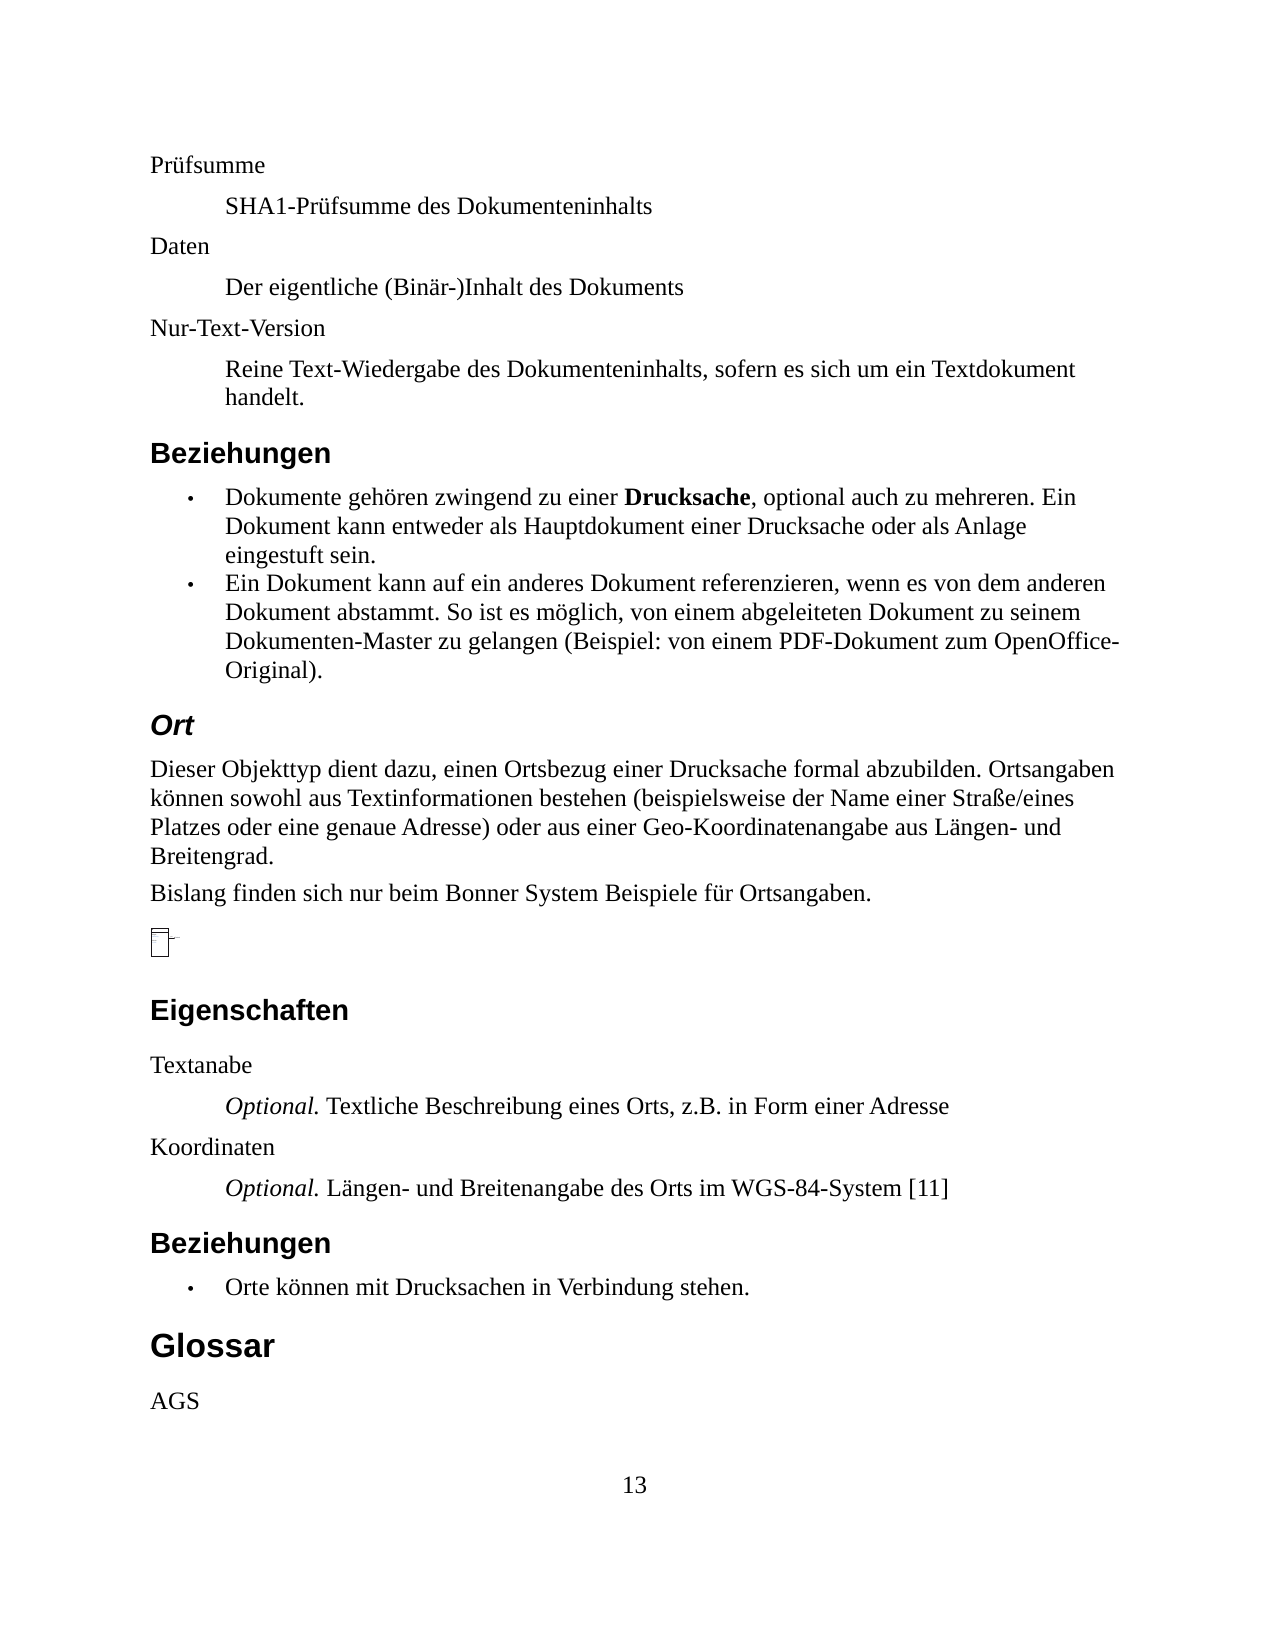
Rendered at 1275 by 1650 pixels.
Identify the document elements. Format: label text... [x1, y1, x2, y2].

text Bislang finden sich nur beim Bonner System Beispiele für Ortsangaben. [150, 878, 1125, 907]
list Ein Dokument kann auf ein anderes Dokument referenzieren, wenn es von dem anderen Dokument abstammt. So ist es möglich, von einem abgeleiteten Dokument zu seinem Dokumenten-Master zu gelangen (Beispiel: von einem PDF-Dokument zum OpenOffice-Original). [187, 568, 1125, 683]
text Koordinaten [150, 1132, 1125, 1161]
text Daten [150, 231, 1125, 260]
text AGS [150, 1386, 1125, 1415]
subtitle Glossar [150, 1326, 1125, 1365]
list Orte können mit Drucksachen in Verbindung stehen. [187, 1272, 1125, 1301]
subtitle Ort [150, 708, 1125, 742]
text Textanabe [150, 1051, 1125, 1079]
text Nur-Text-Version [150, 313, 1125, 342]
text Der eigentliche (Binär-)Inhalt des Dokuments [225, 272, 1125, 301]
subtitle Beziehungen [150, 1226, 1125, 1260]
text SHA1-Prüfsumme des Dokumenteninhalts [225, 191, 1125, 219]
text Optional. Längen- und Breitenangabe des Orts im WGS-84-System [11] [225, 1173, 1125, 1201]
text Optional. Textliche Beschreibung eines Orts, z.B. in Form einer Adresse [225, 1091, 1125, 1120]
subtitle Beziehungen [150, 436, 1125, 470]
text Reine Text-Wiedergabe des Dokumenteninhalts, sofern es sich um ein Textdokument handelt. [225, 354, 1125, 411]
subtitle Eigenschaften [150, 992, 1125, 1026]
text Dieser Objekttyp dient dazu, einen Ortsbezug einer Drucksache formal abzubilden. Ortsangaben können sowohl aus Textinformationen bestehen (beispielsweise der Name einer Straße/eines Platzes oder eine genaue Adresse) oder aus einer Geo-Koordinatenangabe aus Längen- und Breitengrad. [150, 754, 1125, 869]
list Dokumente gehören zwingend zu einer Drucksache, optional auch zu mehreren. Ein Dokument kann entweder als Hauptdokument einer Drucksache oder als Anlage eingestuft sein. [187, 482, 1125, 568]
text Prüfsumme [150, 150, 1125, 179]
